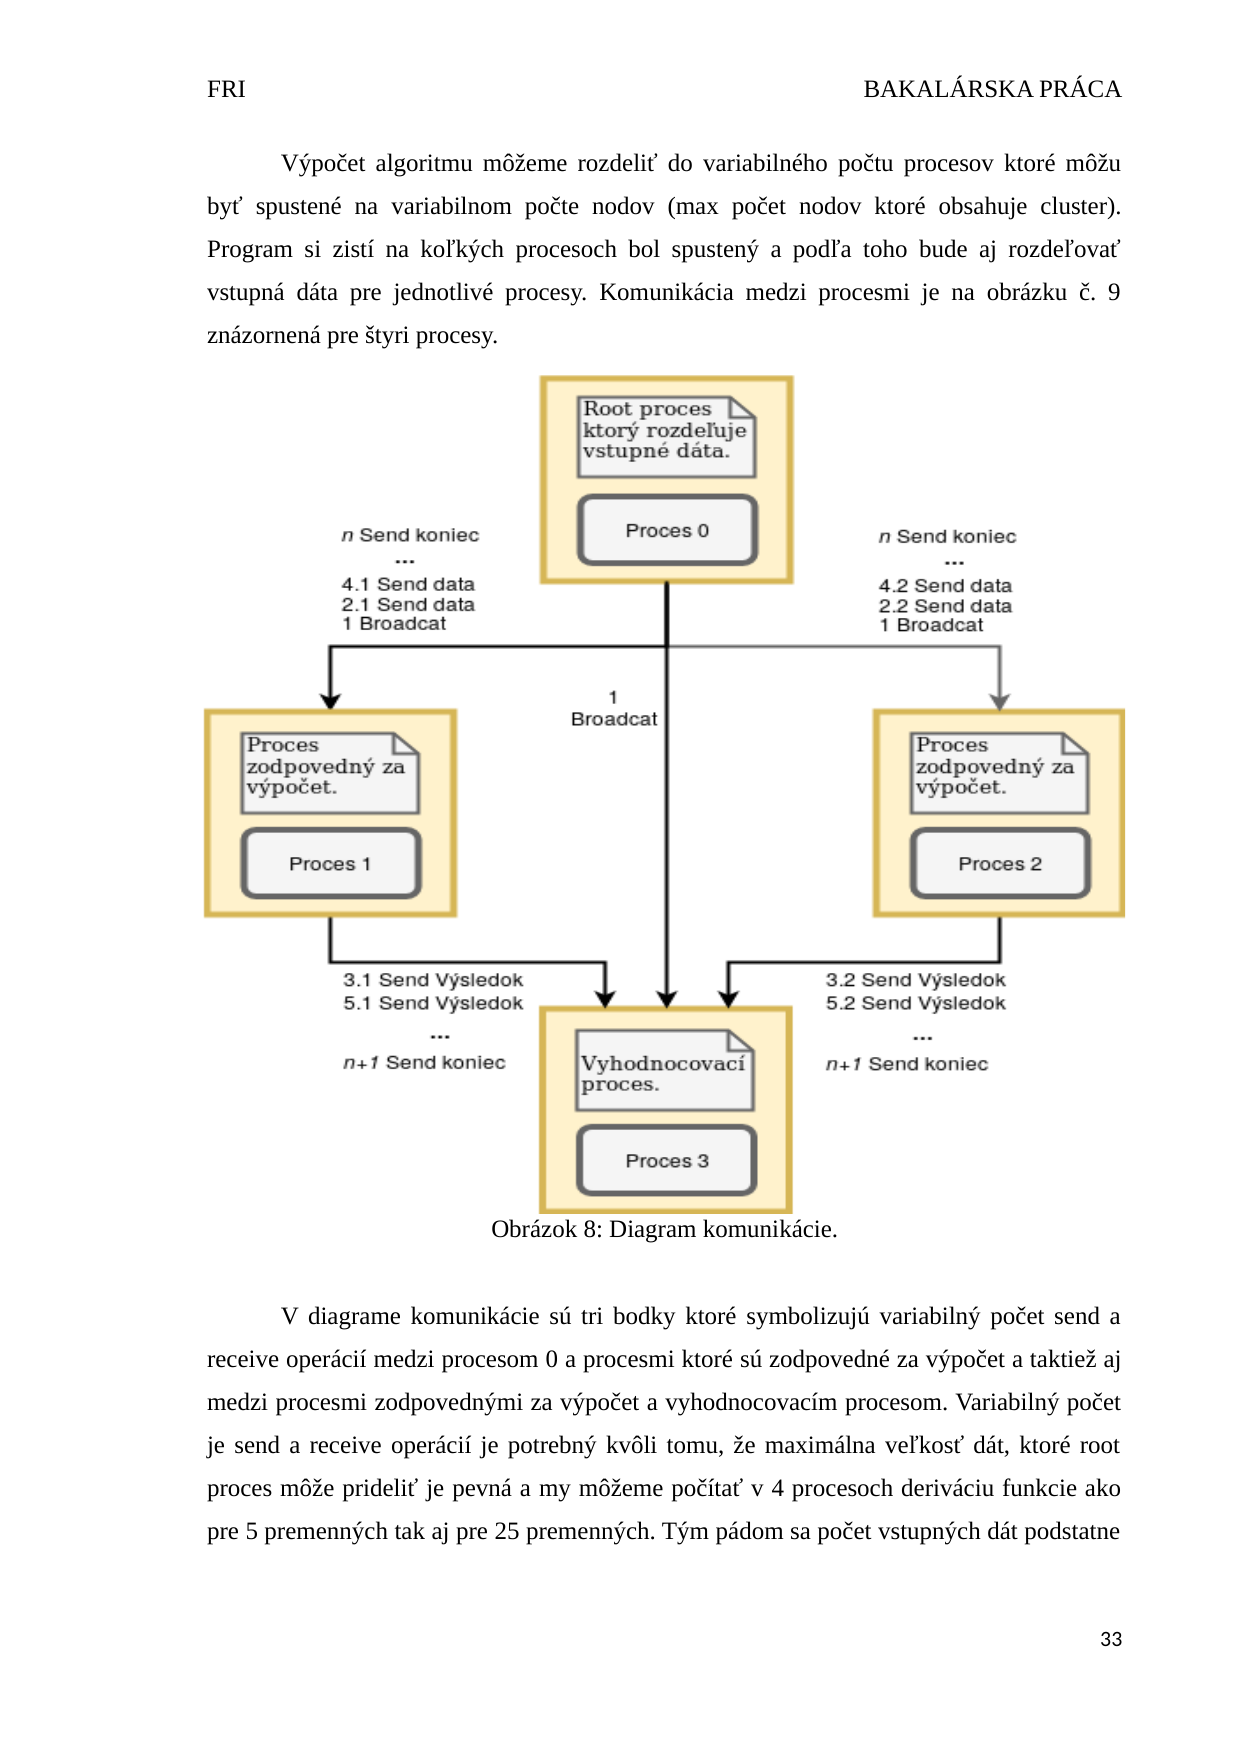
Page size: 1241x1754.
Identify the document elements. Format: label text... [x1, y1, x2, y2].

picture [203, 375, 1126, 1214]
text Obrázok 8: Diagram komunikácie. [156, 1214, 1173, 1243]
text Výpočet algoritmu môžeme rozdeliť do variabilného počtu procesov ktoré môžu byť spustené na variabilnom počte nodov (max počet nodov ktoré obsahuje cluster). Program si zistí na koľkých procesoch bol spustený a podľa toho bude aj rozdeľovať vstupná dáta pre jednotlivé procesy. Komunikácia medzi procesmi je na obrázku č. 9 znázornená pre štyri procesy. [207, 148, 1122, 349]
text V diagrame komunikácie sú tri bodky ktoré symbolizujú variabilný počet send a receive operácií medzi procesom 0 a procesmi ktoré sú zodpovedné za výpočet a taktiež aj medzi procesmi zodpovednými za výpočet a vyhodnocovacím procesom. Variabilný počet je send a receive operácií je potrebný kvôli tomu, že maximálna veľkosť dát, ktoré root proces môže prideliť je pevná a my môžeme počítať v 4 procesoch deriváciu funkcie ako pre 5 premenných tak aj pre 25 premenných. Tým pádom sa počet vstupných dát podstatne [156, 1243, 1173, 1545]
